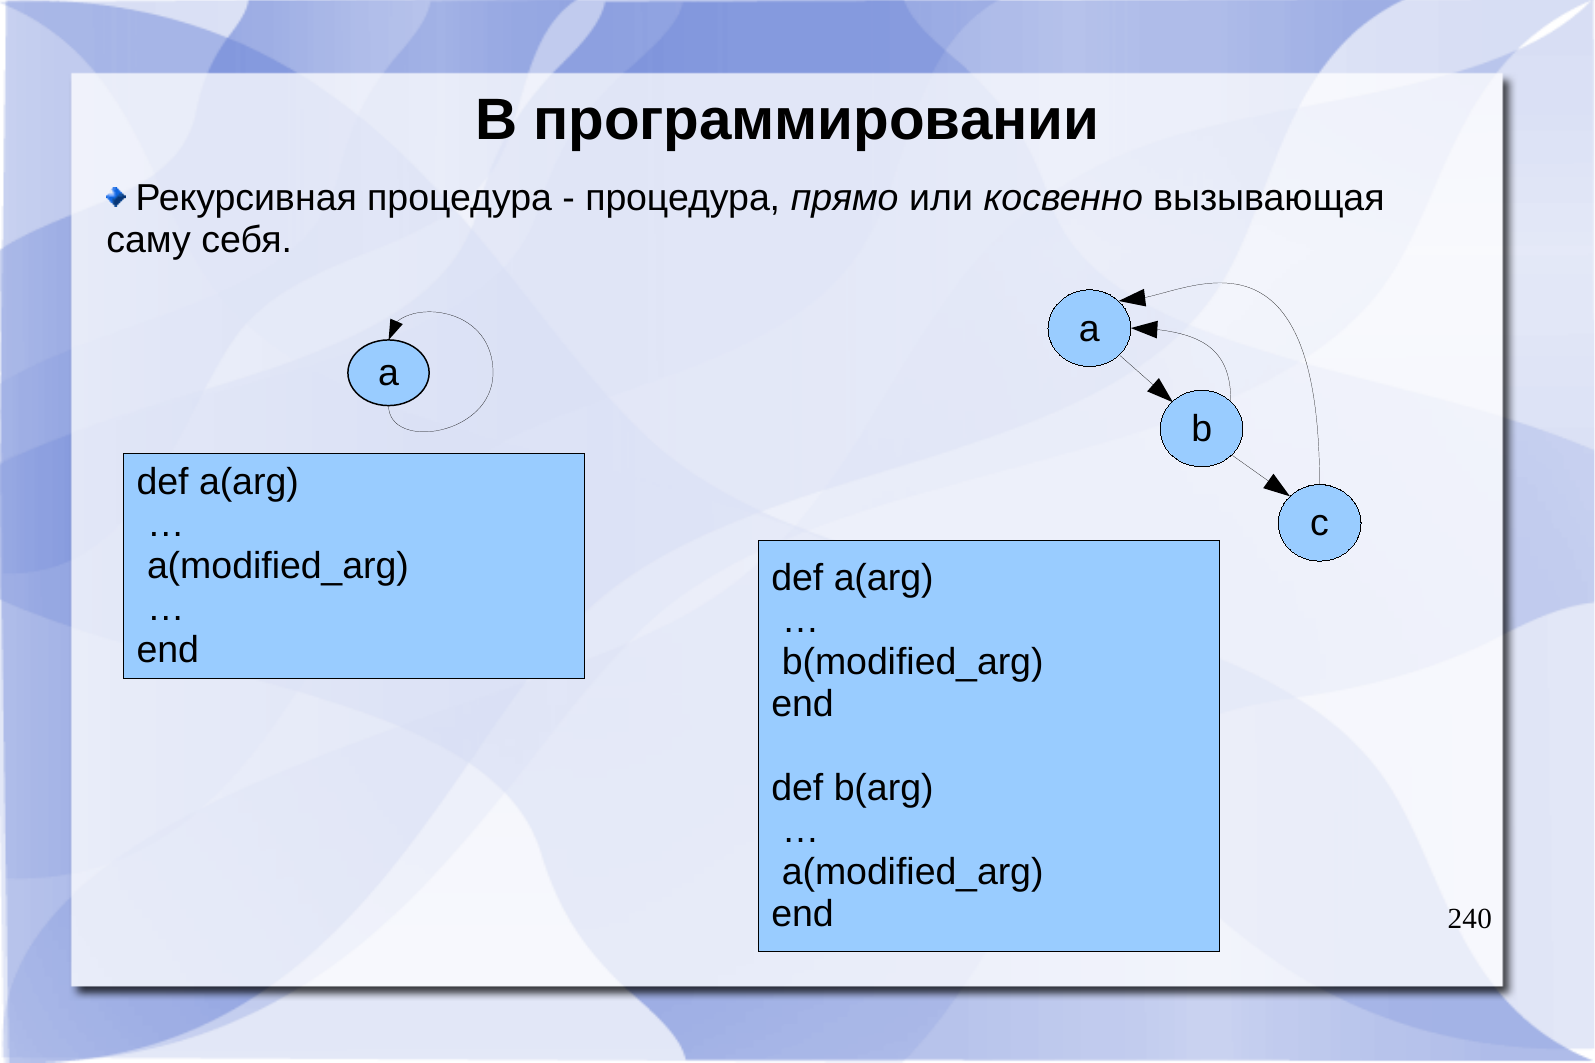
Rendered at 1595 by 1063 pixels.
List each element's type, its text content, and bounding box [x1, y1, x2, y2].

text_box a [1047, 289, 1131, 367]
text_box a [347, 339, 430, 406]
text_box b [1160, 390, 1243, 467]
text_box Рекурсивная процедура - процедура, прямо или косвенно вызывающая саму себя. [91, 168, 1471, 268]
title В программировании [75, 75, 1501, 164]
text_box def a(arg) … a(modified_arg) … end [123, 453, 585, 679]
text_box def a(arg) … b(modified_arg) end def b(arg) … a(modified_arg) end [758, 540, 1220, 952]
picture [0, 0, 1595, 1063]
text_box c [1278, 484, 1362, 562]
